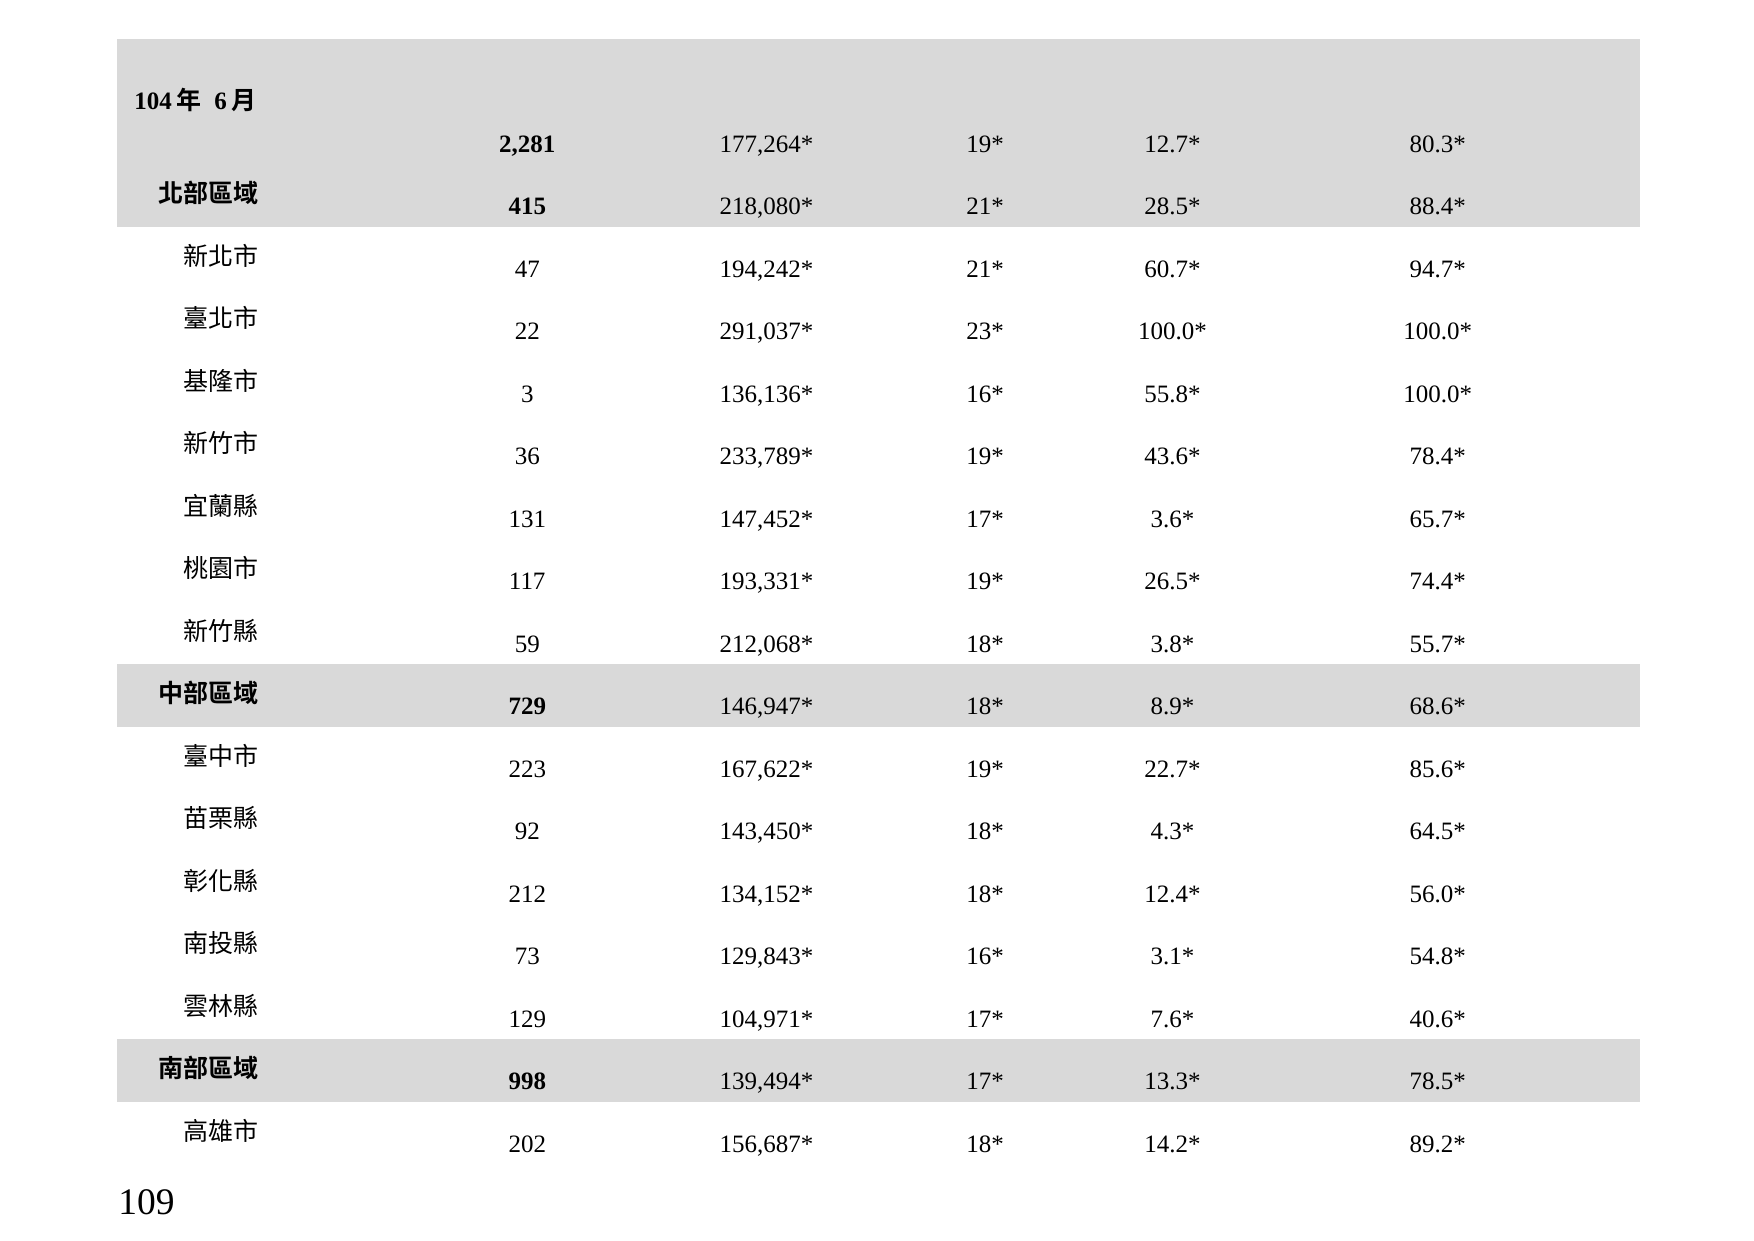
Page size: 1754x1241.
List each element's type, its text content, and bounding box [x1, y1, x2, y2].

table_cell 18* [865, 1102, 1094, 1164]
table_cell 新竹市 [117, 414, 400, 477]
table_cell 新竹縣 [117, 602, 400, 664]
table_cell 88.4* [1360, 164, 1640, 227]
table_cell 129 [400, 977, 637, 1039]
table_cell 3 [400, 352, 637, 414]
table_cell 147,452* [637, 477, 865, 539]
table_cell 28.5* [1094, 164, 1360, 227]
table_cell 47 [400, 227, 637, 289]
table_cell 22 [400, 289, 637, 352]
table_cell 729 [400, 664, 637, 727]
table_cell 56.0* [1360, 852, 1640, 914]
table_cell 36 [400, 414, 637, 477]
table_cell 193,331* [637, 539, 865, 602]
table_cell 78.5* [1360, 1039, 1640, 1102]
table_cell 415 [400, 164, 637, 227]
table_cell 桃園市 [117, 539, 400, 602]
table_cell 64.5* [1360, 789, 1640, 852]
table_cell 16* [865, 914, 1094, 977]
table_cell 17* [865, 477, 1094, 539]
table_cell 212,068* [637, 602, 865, 664]
table_cell 146,947* [637, 664, 865, 727]
table_cell 高雄市 [117, 1102, 400, 1164]
table_cell 143,450* [637, 789, 865, 852]
table_cell 22.7* [1094, 727, 1360, 789]
table_cell 2,281 [400, 39, 637, 164]
table_cell 136,136* [637, 352, 865, 414]
table_cell 19* [865, 39, 1094, 164]
table_cell 中部區域 [117, 664, 400, 727]
table_cell 194,242* [637, 227, 865, 289]
table_cell 3.6* [1094, 477, 1360, 539]
table_cell 291,037* [637, 289, 865, 352]
table_cell 3.1* [1094, 914, 1360, 977]
table_cell 223 [400, 727, 637, 789]
table_cell 南投縣 [117, 914, 400, 977]
table_cell 85.6* [1360, 727, 1640, 789]
table_cell 4.3* [1094, 789, 1360, 852]
table_cell 100.0* [1360, 352, 1640, 414]
table_cell 雲林縣 [117, 977, 400, 1039]
table_cell 16* [865, 352, 1094, 414]
table_cell 8.9* [1094, 664, 1360, 727]
table_cell 43.6* [1094, 414, 1360, 477]
table_cell 3.8* [1094, 602, 1360, 664]
table_cell 68.6* [1360, 664, 1640, 727]
table_cell 12.7* [1094, 39, 1360, 164]
table_cell 18* [865, 664, 1094, 727]
table_cell 彰化縣 [117, 852, 400, 914]
table_cell 80.3* [1360, 39, 1640, 164]
table_cell 89.2* [1360, 1102, 1640, 1164]
table_cell 78.4* [1360, 414, 1640, 477]
table_cell 宜蘭縣 [117, 477, 400, 539]
table_cell 19* [865, 539, 1094, 602]
table_cell 104年 6月 [117, 39, 400, 164]
table_cell 92 [400, 789, 637, 852]
table_cell 北部區域 [117, 164, 400, 227]
table_cell 74.4* [1360, 539, 1640, 602]
table_cell 19* [865, 414, 1094, 477]
table_cell 167,622* [637, 727, 865, 789]
table_cell 14.2* [1094, 1102, 1360, 1164]
table_cell 基隆市 [117, 352, 400, 414]
table_cell 40.6* [1360, 977, 1640, 1039]
table_cell 18* [865, 852, 1094, 914]
table_cell 新北市 [117, 227, 400, 289]
table_cell 55.7* [1360, 602, 1640, 664]
table_cell 臺中市 [117, 727, 400, 789]
table_cell 18* [865, 602, 1094, 664]
table_cell 212 [400, 852, 637, 914]
table_cell 129,843* [637, 914, 865, 977]
table_cell 998 [400, 1039, 637, 1102]
table_cell 60.7* [1094, 227, 1360, 289]
table_cell 59 [400, 602, 637, 664]
table_cell 臺北市 [117, 289, 400, 352]
table_cell 17* [865, 1039, 1094, 1102]
table_cell 7.6* [1094, 977, 1360, 1039]
table_cell 18* [865, 789, 1094, 852]
table_cell 233,789* [637, 414, 865, 477]
table_cell 156,687* [637, 1102, 865, 1164]
table_cell 19* [865, 727, 1094, 789]
table_cell 73 [400, 914, 637, 977]
table_cell 202 [400, 1102, 637, 1164]
table_cell 13.3* [1094, 1039, 1360, 1102]
table_cell 139,494* [637, 1039, 865, 1102]
table_cell 17* [865, 977, 1094, 1039]
table_cell 117 [400, 539, 637, 602]
table_cell 南部區域 [117, 1039, 400, 1102]
table_cell 26.5* [1094, 539, 1360, 602]
table_cell 100.0* [1094, 289, 1360, 352]
table_cell 177,264* [637, 39, 865, 164]
table_cell 100.0* [1360, 289, 1640, 352]
table_cell 21* [865, 164, 1094, 227]
table_cell 134,152* [637, 852, 865, 914]
table_cell 65.7* [1360, 477, 1640, 539]
table_cell 218,080* [637, 164, 865, 227]
table_cell 55.8* [1094, 352, 1360, 414]
table_cell 12.4* [1094, 852, 1360, 914]
table_cell 23* [865, 289, 1094, 352]
table_cell 104,971* [637, 977, 865, 1039]
table_cell 54.8* [1360, 914, 1640, 977]
table_cell 苗栗縣 [117, 789, 400, 852]
table_cell 21* [865, 227, 1094, 289]
table_cell 131 [400, 477, 637, 539]
table_cell 94.7* [1360, 227, 1640, 289]
